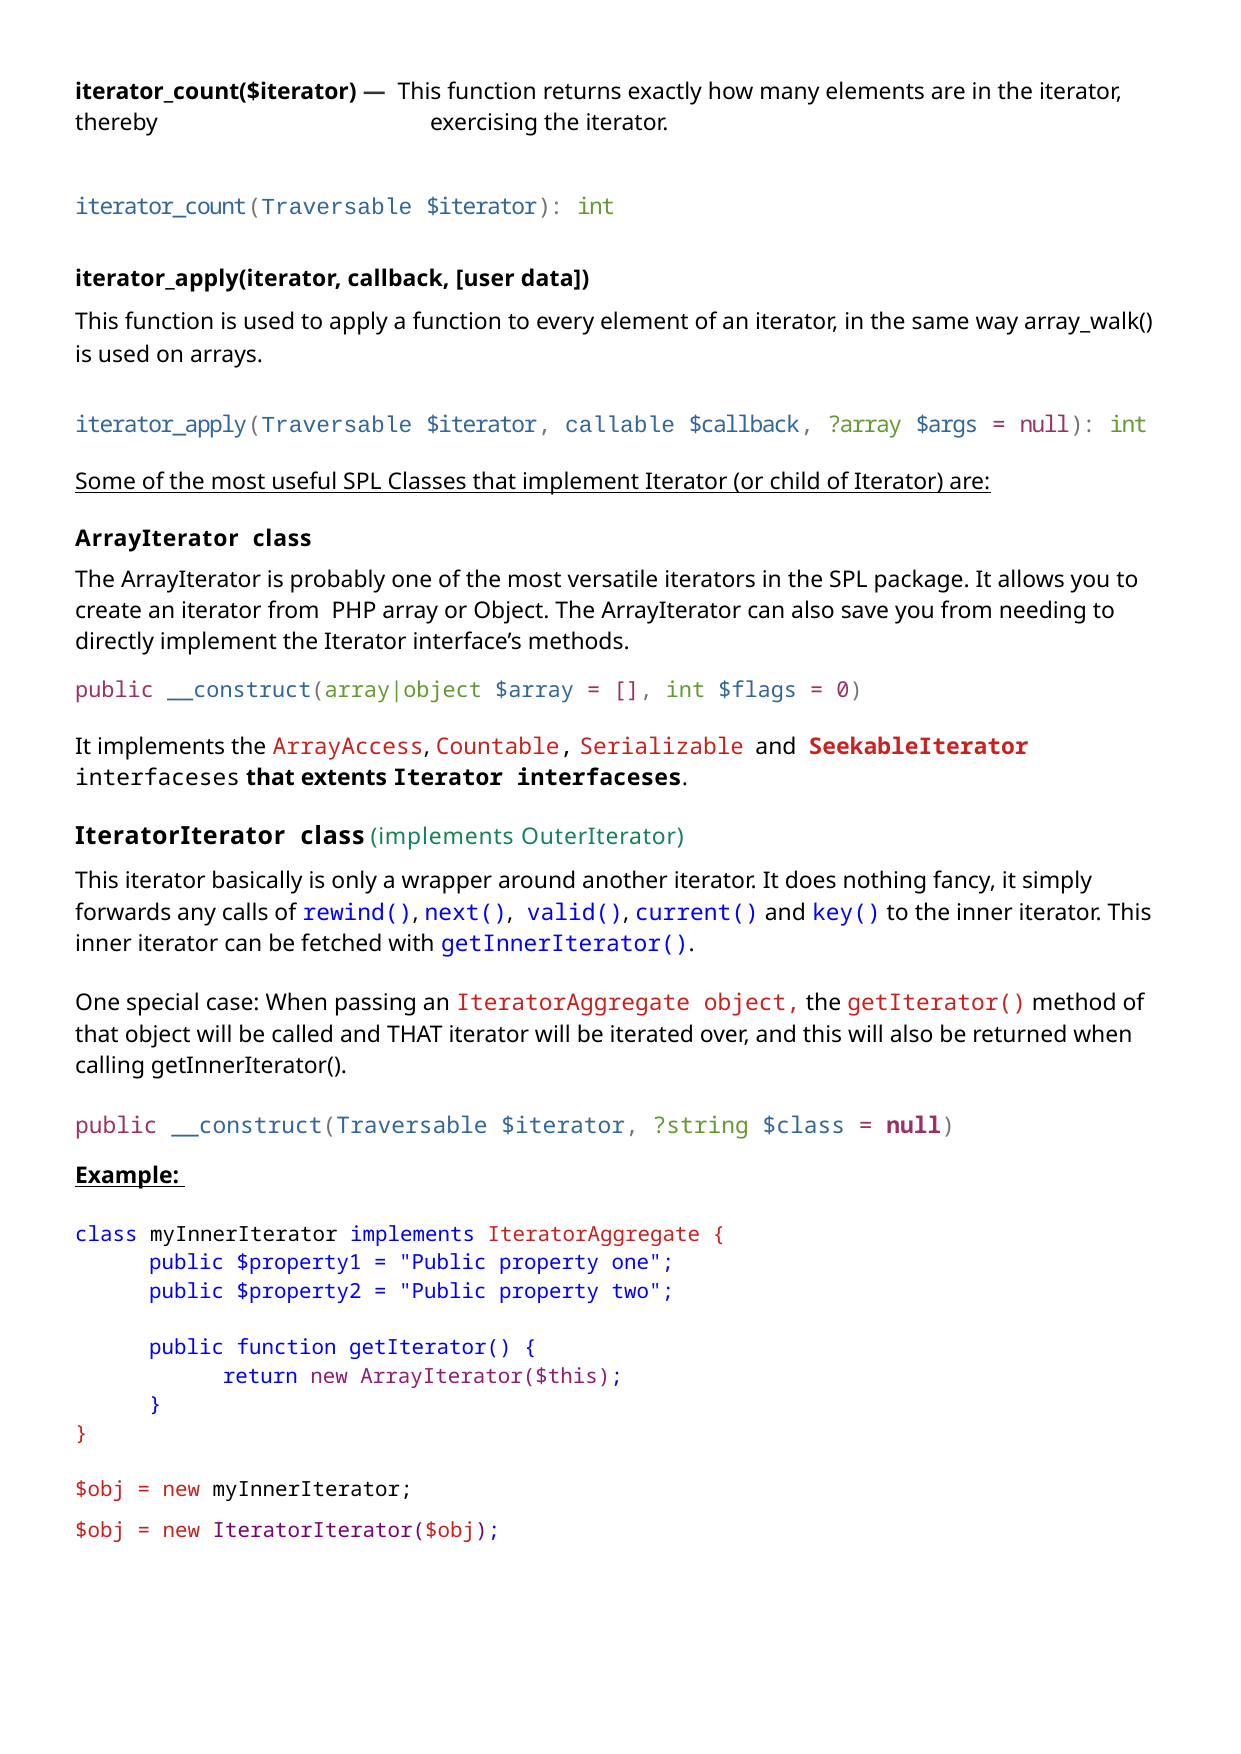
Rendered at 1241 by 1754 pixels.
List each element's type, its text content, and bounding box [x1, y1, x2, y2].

text $obj = new IteratorIterator($obj); [75, 1515, 1166, 1543]
subtitle IteratorIterator class (implements OuterIterator) [75, 818, 1166, 852]
text iterator_apply(Traversable $iterator, callable $callback, ?array $args = null): int [75, 408, 1166, 439]
text iterator_apply(iterator, callback, [user data]) [75, 261, 1166, 293]
text This function is used to apply a function to every element of an iterator, in the same way array_walk() is used on arrays. [75, 305, 1166, 370]
text public __construct(Traversable $iterator, ?string $class = null) [75, 1109, 1166, 1140]
text public $property1 = "Public property one"; [75, 1247, 1166, 1276]
text class myInnerIterator implements IteratorAggregate { [75, 1219, 1166, 1247]
text Example: [75, 1159, 1166, 1191]
text public __construct(array|object $array = [], int $flags = 0) [75, 674, 1166, 704]
text $obj = new myInnerIterator; [75, 1474, 1166, 1503]
text The ArrayIterator is probably one of the most versatile iterators in the SPL package. It allows you to create an iterator from PHP array or Object. The ArrayIterator can also save you from needing to directly implement the Iterator interface’s methods. [75, 563, 1166, 656]
text This iterator basically is only a wrapper around another iterator. It does nothing fancy, it simply forwards any calls of rewind(), next(), valid(), current() and key() to the inner iterator. This inner iterator can be fetched with getInnerIterator(). [75, 864, 1166, 958]
text It implements the ArrayAccess, Countable, Serializable and SeekableIterator interfaceses that extents Iterator interfaceses. [75, 730, 1166, 793]
subtitle ArrayIterator class [75, 522, 1166, 554]
text } [75, 1389, 1166, 1418]
text return new ArrayIterator($this); [75, 1361, 1166, 1389]
text } [75, 1418, 1166, 1446]
text public function getIterator() { [75, 1332, 1166, 1361]
text One special case: When passing an IteratorAggregate object, the getIterator() method of that object will be called and THAT iterator will be iterated over, and this will also be returned when calling getInnerIterator(). [75, 986, 1166, 1080]
text iterator_count(Traversable $iterator): int [75, 190, 1166, 221]
text Some of the most useful SPL Classes that implement Iterator (or child of Iterator) are: [75, 465, 1166, 496]
text iterator_count($iterator) — This function returns exactly how many elements are in the iterator, thereby exercising the iterator. [75, 75, 1166, 137]
text public $property2 = "Public property two"; [75, 1276, 1166, 1304]
